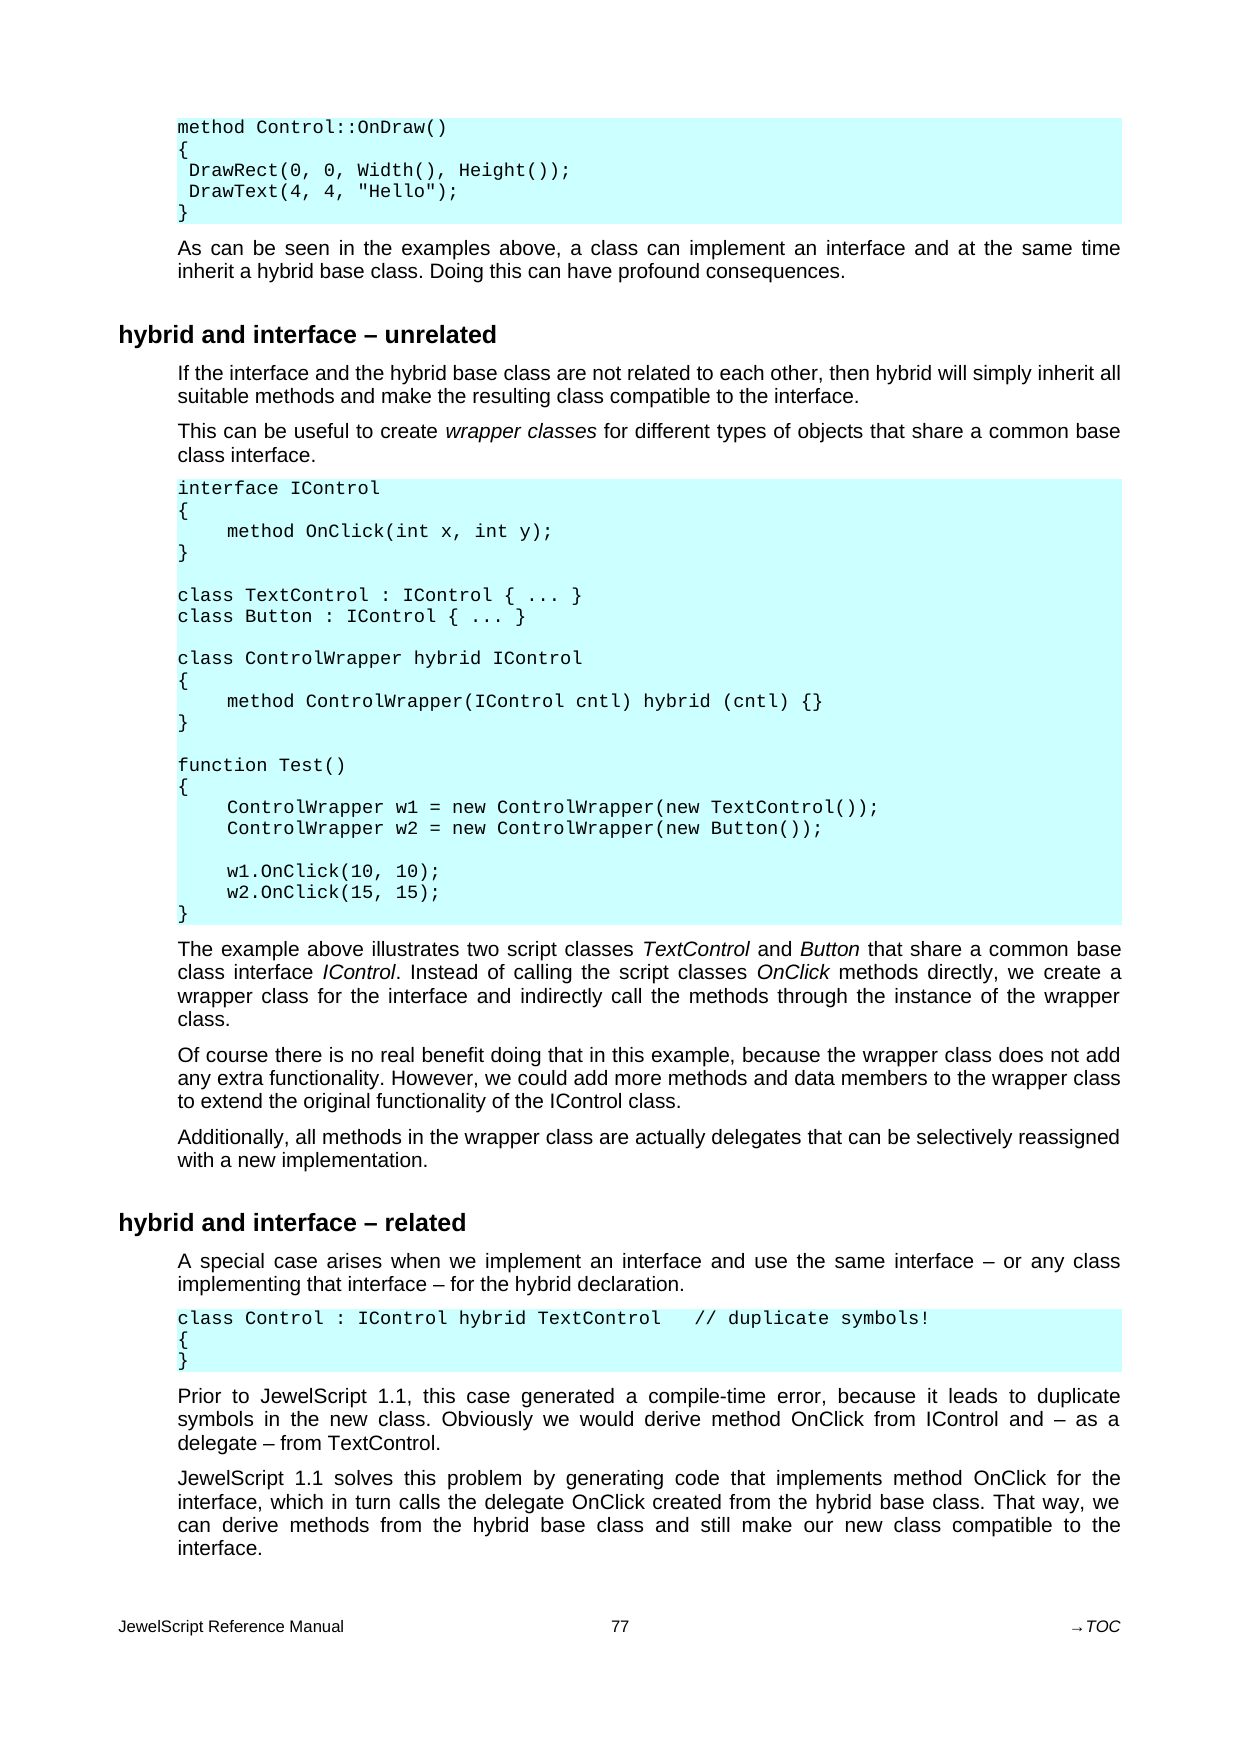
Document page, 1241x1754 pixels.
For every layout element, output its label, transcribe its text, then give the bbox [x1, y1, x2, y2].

text method Control::OnDraw() { DrawRect(0, 0, Width(), Height()); DrawText(4, 4, "Hello"); } [177, 118, 1122, 224]
text Of course there is no real benefit doing that in this example, because the wrapper class does not add any extra functionality. However, we could add more methods and data members to the wrapper class to extend the original functionality of the IControl class. [177, 1043, 1122, 1113]
text The example above illustrates two script classes TextControl and Button that share a common base class interface IControl. Instead of calling the script classes OnClick methods directly, we create a wrapper class for the interface and indirectly call the methods through the instance of the wrapper class. [177, 938, 1122, 1031]
text class Control : IControl hybrid TextControl // duplicate symbols! { } [177, 1309, 1122, 1372]
text Additionally, all methods in the wrapper class are actually delegates that can be selectively reassigned with a new implementation. [177, 1125, 1122, 1172]
text JewelScript 1.1 solves this problem by generating code that implements method OnClick for the interface, which in turn calls the delegate OnClick created from the hybrid base class. That way, we can derive methods from the hybrid base class and still make our new class compatible to the interface. [177, 1467, 1122, 1560]
subtitle hybrid and interface – unrelated [118, 321, 1122, 349]
text If the interface and the hybrid base class are not related to each other, then hybrid will simply inherit all suitable methods and make the resulting class compatible to the interface. [177, 361, 1122, 408]
subtitle hybrid and interface – related [118, 1209, 1122, 1237]
text interface IControl { method OnClick(int x, int y); } class TextControl : IControl { ... } class Button : IControl { ... } class ControlWrapper hybrid IControl { method ControlWrapper(IControl cntl) hybrid (cntl) {} } function Test() { ControlWrapper w1 = new ControlWrapper(new TextControl()); ControlWrapper w2 = new ControlWrapper(new Button()); w1.OnClick(10, 10); w2.OnClick(15, 15); } [177, 479, 1122, 925]
text Prior to JewelScript 1.1, this case generated a compile-time error, because it leads to duplicate symbols in the new class. Obviously we would derive method OnClick from IControl and – as a delegate – from TextControl. [177, 1385, 1122, 1454]
text A special case arises when we implement an interface and use the same interface – or any class implementing that interface – for the hybrid declaration. [177, 1250, 1122, 1296]
text As can be seen in the examples above, a class can implement an interface and at the same time inherit a hybrid base class. Doing this can have profound consequences. [177, 237, 1122, 283]
text This can be useful to create wrapper classes for different types of objects that share a common base class interface. [177, 420, 1122, 467]
